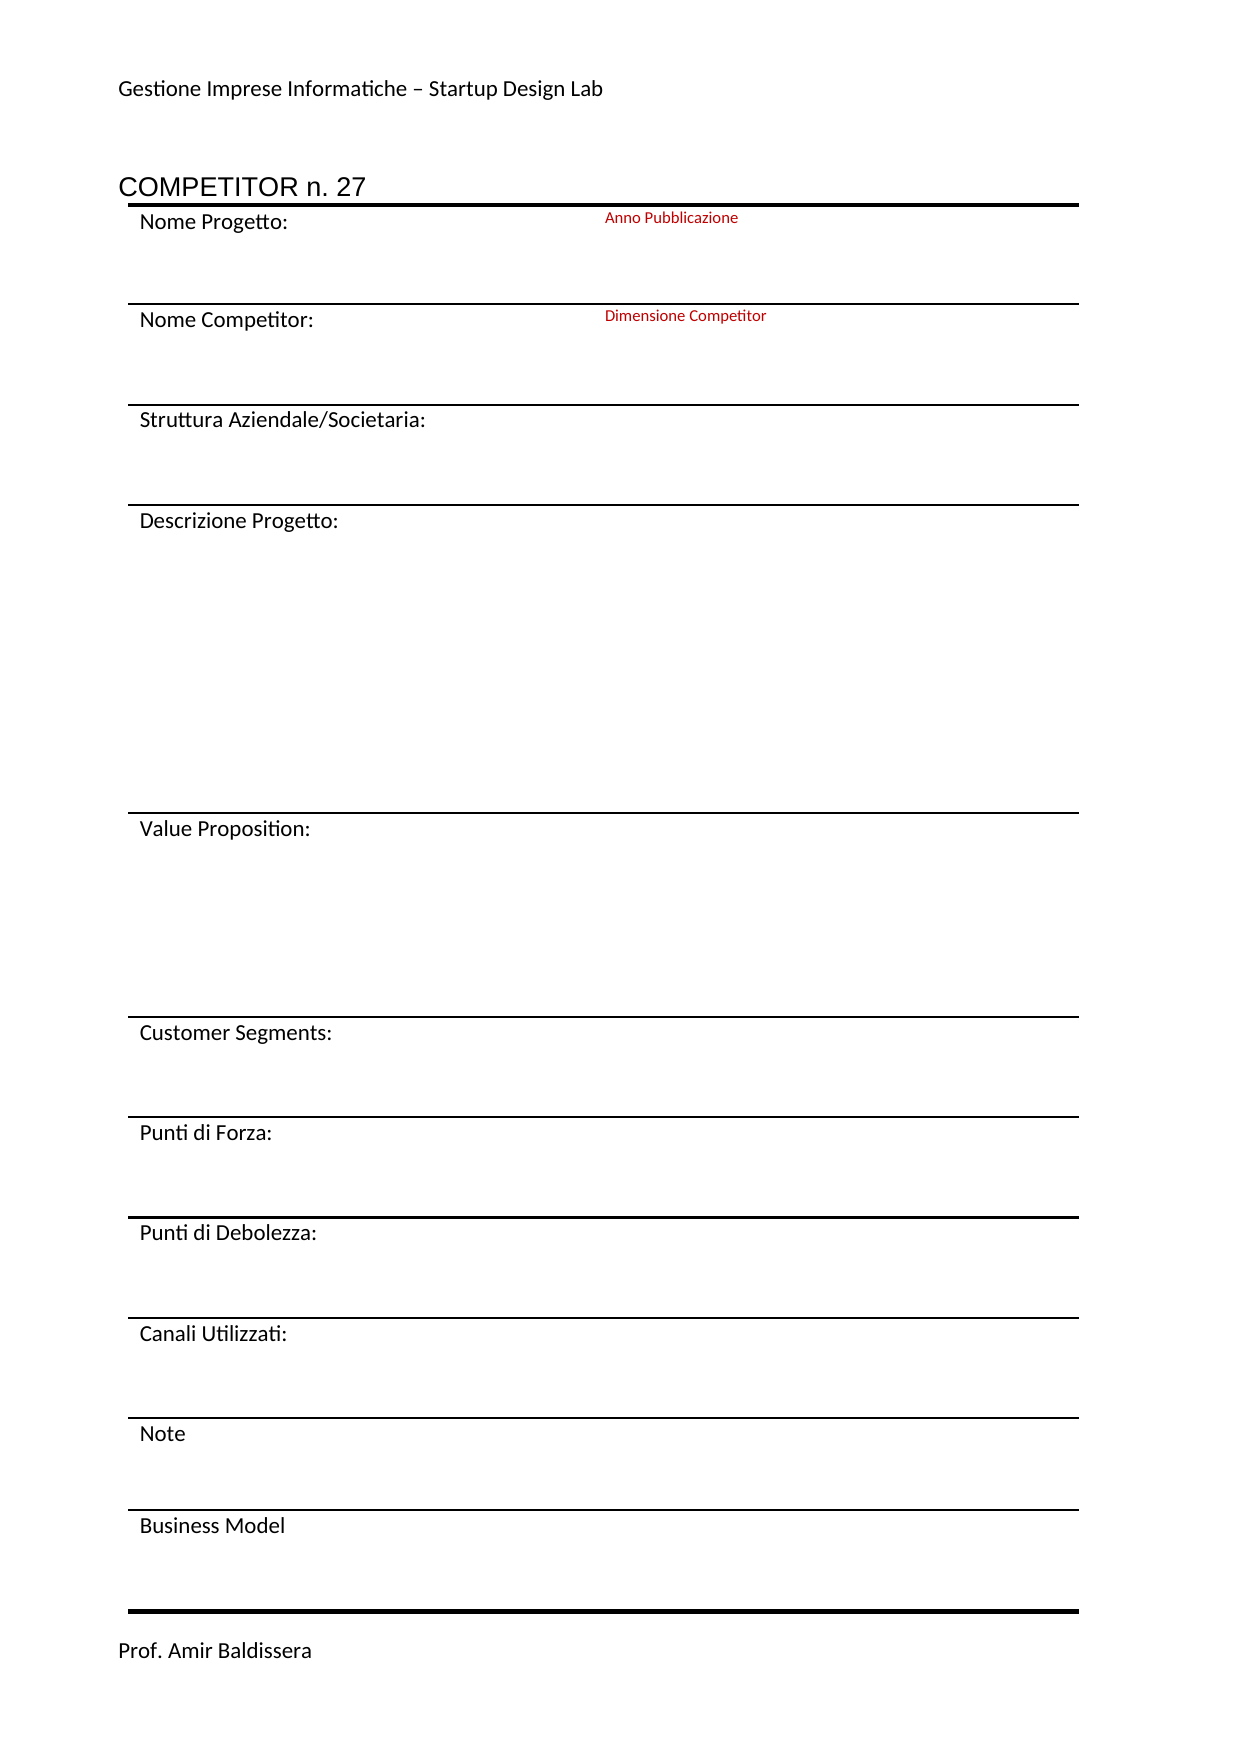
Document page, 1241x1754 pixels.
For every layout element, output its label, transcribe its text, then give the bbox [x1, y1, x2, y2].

table_cell Struttura Aziendale/Societaria: [128, 406, 1078, 504]
table_cell Note [128, 1419, 1078, 1509]
table_cell Descrizione Progetto: [128, 506, 1078, 812]
table_cell Nome Competitor: [128, 305, 593, 403]
subtitle COMPETITOR n. 27 [118, 171, 1122, 203]
table_cell Customer Segments: [128, 1018, 1078, 1116]
table_cell Punti di Forza: [128, 1118, 1078, 1216]
table_cell Business Model [128, 1511, 1078, 1609]
table_cell Canali Utilizzati: [128, 1319, 1078, 1417]
table_cell Dimensione Competitor [594, 305, 1078, 403]
table_cell Punti di Debolezza: [128, 1219, 1078, 1317]
table_header Anno Pubblicazione [594, 207, 1078, 303]
table_cell Value Proposition: [128, 814, 1078, 1016]
table_header Nome Progetto: [128, 207, 593, 303]
